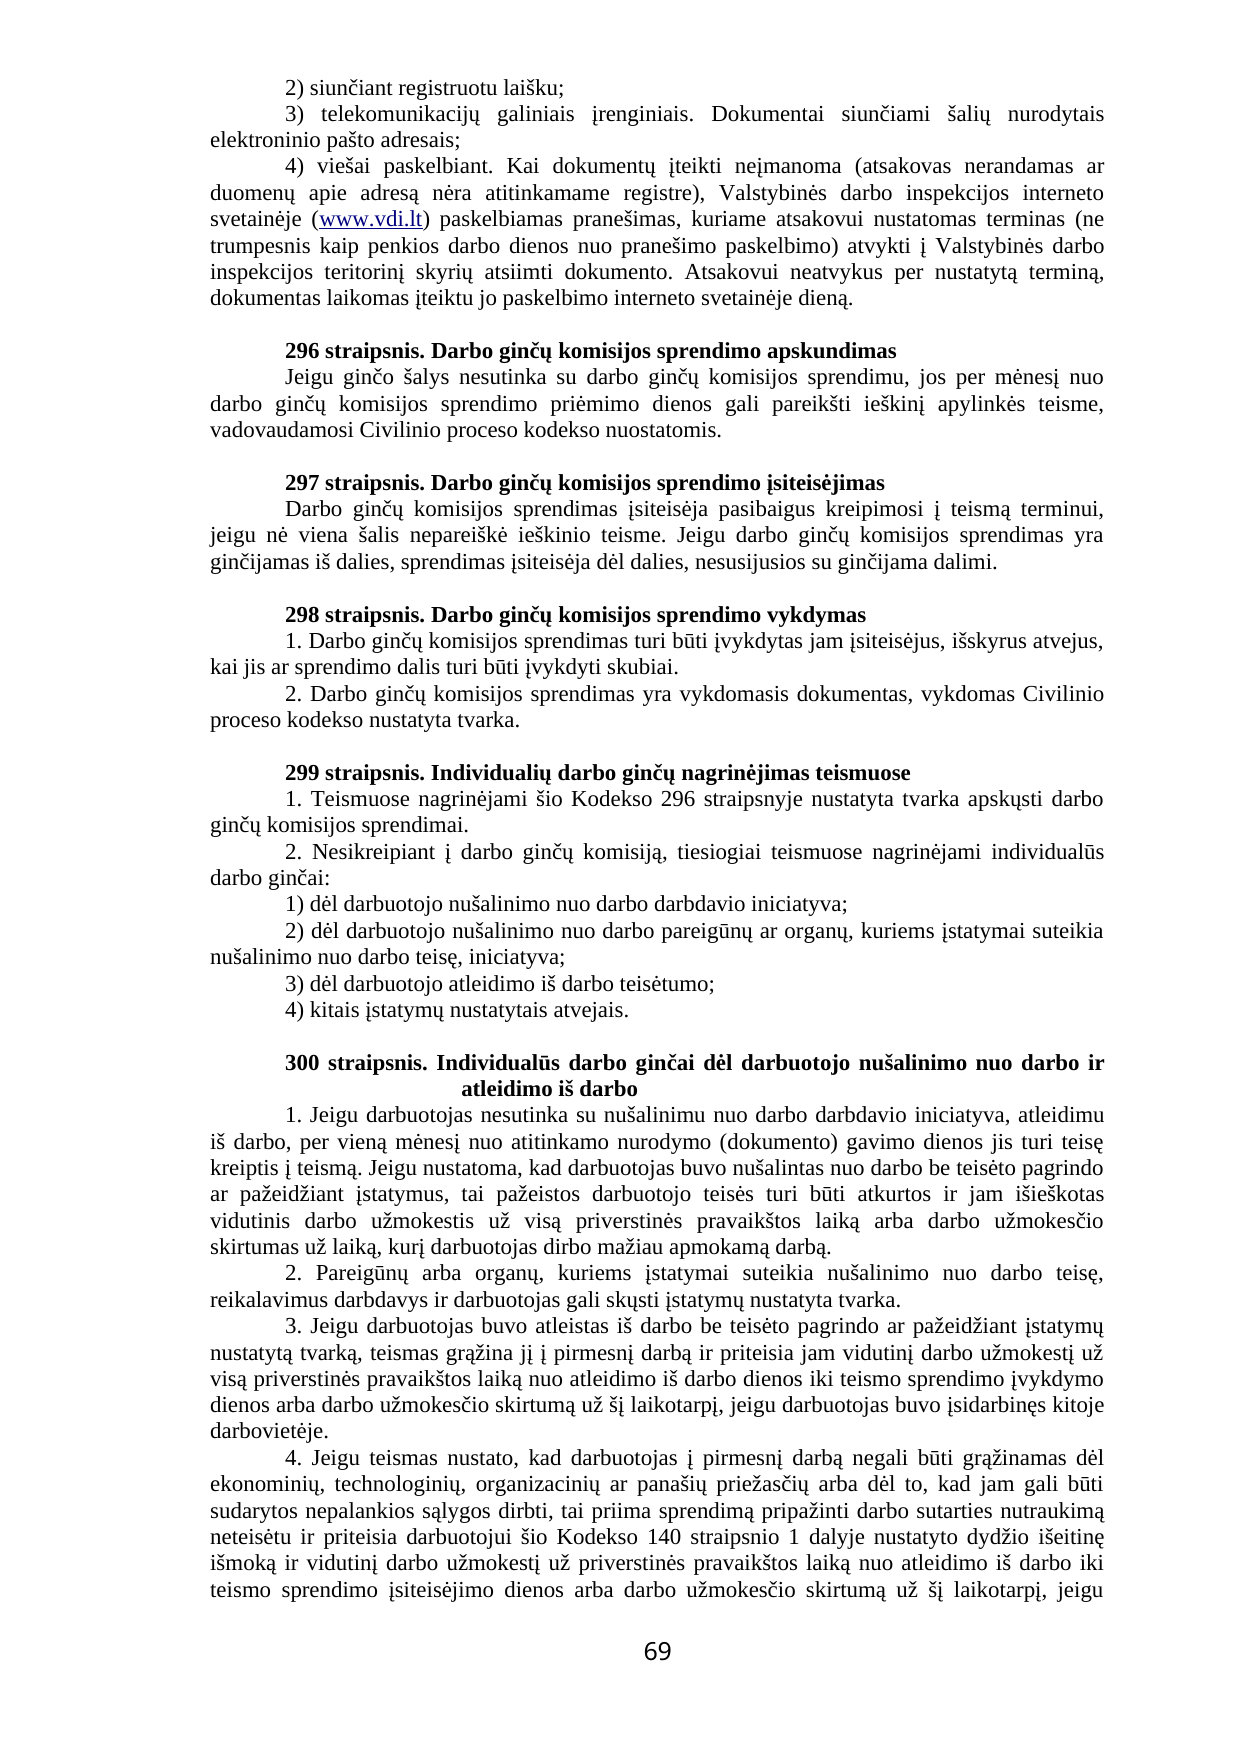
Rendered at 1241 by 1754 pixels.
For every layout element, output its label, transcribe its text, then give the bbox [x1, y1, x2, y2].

text 300 straipsnis. Individualūs darbo ginčai dėl darbuotojo nušalinimo nuo darbo ir atleidimo iš darbo [285, 1049, 1106, 1101]
text 4) viešai paskelbiant. Kai dokumentų įteikti neįmanoma (atsakovas nerandamas ar duomenų apie adresą nėra atitinkamame registre), Valstybinės darbo inspekcijos interneto svetainėje (www.vdi.lt) paskelbiamas pranešimas, kuriame atsakovui nustatomas terminas (ne trumpesnis kaip penkios darbo dienos nuo pranešimo paskelbimo) atvykti į Valstybinės darbo inspekcijos teritorinį skyrių atsiimti dokumento. Atsakovui neatvykus per nustatytą terminą, dokumentas laikomas įteiktu jo paskelbimo interneto svetainėje dieną. [210, 153, 1106, 311]
text Darbo ginčų komisijos sprendimas įsiteisėja pasibaigus kreipimosi į teismą terminui, jeigu nė viena šalis nepareiškė ieškinio teisme. Jeigu darbo ginčų komisijos sprendimas yra ginčijamas iš dalies, sprendimas įsiteisėja dėl dalies, nesusijusios su ginčijama dalimi. [210, 495, 1106, 574]
text 1. Teismuose nagrinėjami šio Kodekso 296 straipsnyje nustatyta tvarka apskųsti darbo ginčų komisijos sprendimai. [210, 785, 1106, 838]
text 299 straipsnis. Individualių darbo ginčų nagrinėjimas teismuose [210, 759, 1106, 785]
text 297 straipsnis. Darbo ginčų komisijos sprendimo įsiteisėjimas [210, 469, 1106, 495]
text 1. Darbo ginčų komisijos sprendimas turi būti įvykdytas jam įsiteisėjus, išskyrus atvejus, kai jis ar sprendimo dalis turi būti įvykdyti skubiai. [210, 627, 1106, 680]
text 298 straipsnis. Darbo ginčų komisijos sprendimo vykdymas [210, 601, 1106, 627]
text 3) telekomunikacijų galiniais įrenginiais. Dokumentai siunčiami šalių nurodytais elektroninio pašto adresais; [210, 100, 1106, 153]
text 1. Jeigu darbuotojas nesutinka su nušalinimu nuo darbo darbdavio iniciatyva, atleidimu iš darbo, per vieną mėnesį nuo atitinkamo nurodymo (dokumento) gavimo dienos jis turi teisę kreiptis į teismą. Jeigu nustatoma, kad darbuotojas buvo nušalintas nuo darbo be teisėto pagrindo ar pažeidžiant įstatymus, tai pažeistos darbuotojo teisės turi būti atkurtos ir jam išieškotas vidutinis darbo užmokestis už visą priverstinės pravaikštos laiką arba darbo užmokesčio skirtumas už laiką, kurį darbuotojas dirbo mažiau apmokamą darbą. [210, 1101, 1106, 1259]
text 1) dėl darbuotojo nušalinimo nuo darbo darbdavio iniciatyva; [210, 891, 1106, 917]
text 3) dėl darbuotojo atleidimo iš darbo teisėtumo; [210, 969, 1106, 996]
text 296 straipsnis. Darbo ginčų komisijos sprendimo apskundimas [210, 337, 1106, 363]
text 4) kitais įstatymų nustatytais atvejais. [210, 996, 1106, 1022]
text 2) siunčiant registruotu laišku; [210, 73, 1106, 100]
text 2) dėl darbuotojo nušalinimo nuo darbo pareigūnų ar organų, kuriems įstatymai suteikia nušalinimo nuo darbo teisę, iniciatyva; [210, 917, 1106, 969]
text 2. Darbo ginčų komisijos sprendimas yra vykdomasis dokumentas, vykdomas Civilinio proceso kodekso nustatyta tvarka. [210, 680, 1106, 732]
text Jeigu ginčo šalys nesutinka su darbo ginčų komisijos sprendimu, jos per mėnesį nuo darbo ginčų komisijos sprendimo priėmimo dienos gali pareikšti ieškinį apylinkės teisme, vadovaudamosi Civilinio proceso kodekso nuostatomis. [210, 363, 1106, 442]
text 3. Jeigu darbuotojas buvo atleistas iš darbo be teisėto pagrindo ar pažeidžiant įstatymų nustatytą tvarką, teismas grąžina jį į pirmesnį darbą ir priteisia jam vidutinį darbo užmokestį už visą priverstinės pravaikštos laiką nuo atleidimo iš darbo dienos iki teismo sprendimo įvykdymo dienos arba darbo užmokesčio skirtumą už šį laikotarpį, jeigu darbuotojas buvo įsidarbinęs kitoje darbovietėje. [210, 1312, 1106, 1444]
text 2. Pareigūnų arba organų, kuriems įstatymai suteikia nušalinimo nuo darbo teisę, reikalavimus darbdavys ir darbuotojas gali skųsti įstatymų nustatyta tvarka. [210, 1259, 1106, 1312]
text 2. Nesikreipiant į darbo ginčų komisiją, tiesiogiai teismuose nagrinėjami individualūs darbo ginčai: [210, 838, 1106, 891]
text 4. Jeigu teismas nustato, kad darbuotojas į pirmesnį darbą negali būti grąžinamas dėl ekonominių, technologinių, organizacinių ar panašių priežasčių arba dėl to, kad jam gali būti sudarytos nepalankios sąlygos dirbti, tai priima sprendimą pripažinti darbo sutarties nutraukimą neteisėtu ir priteisia darbuotojui šio Kodekso 140 straipsnio 1 dalyje nustatyto dydžio išeitinę išmoką ir vidutinį darbo užmokestį už priverstinės pravaikštos laiką nuo atleidimo iš darbo iki teismo sprendimo įsiteisėjimo dienos arba darbo užmokesčio skirtumą už šį laikotarpį, jeigu [210, 1444, 1106, 1602]
